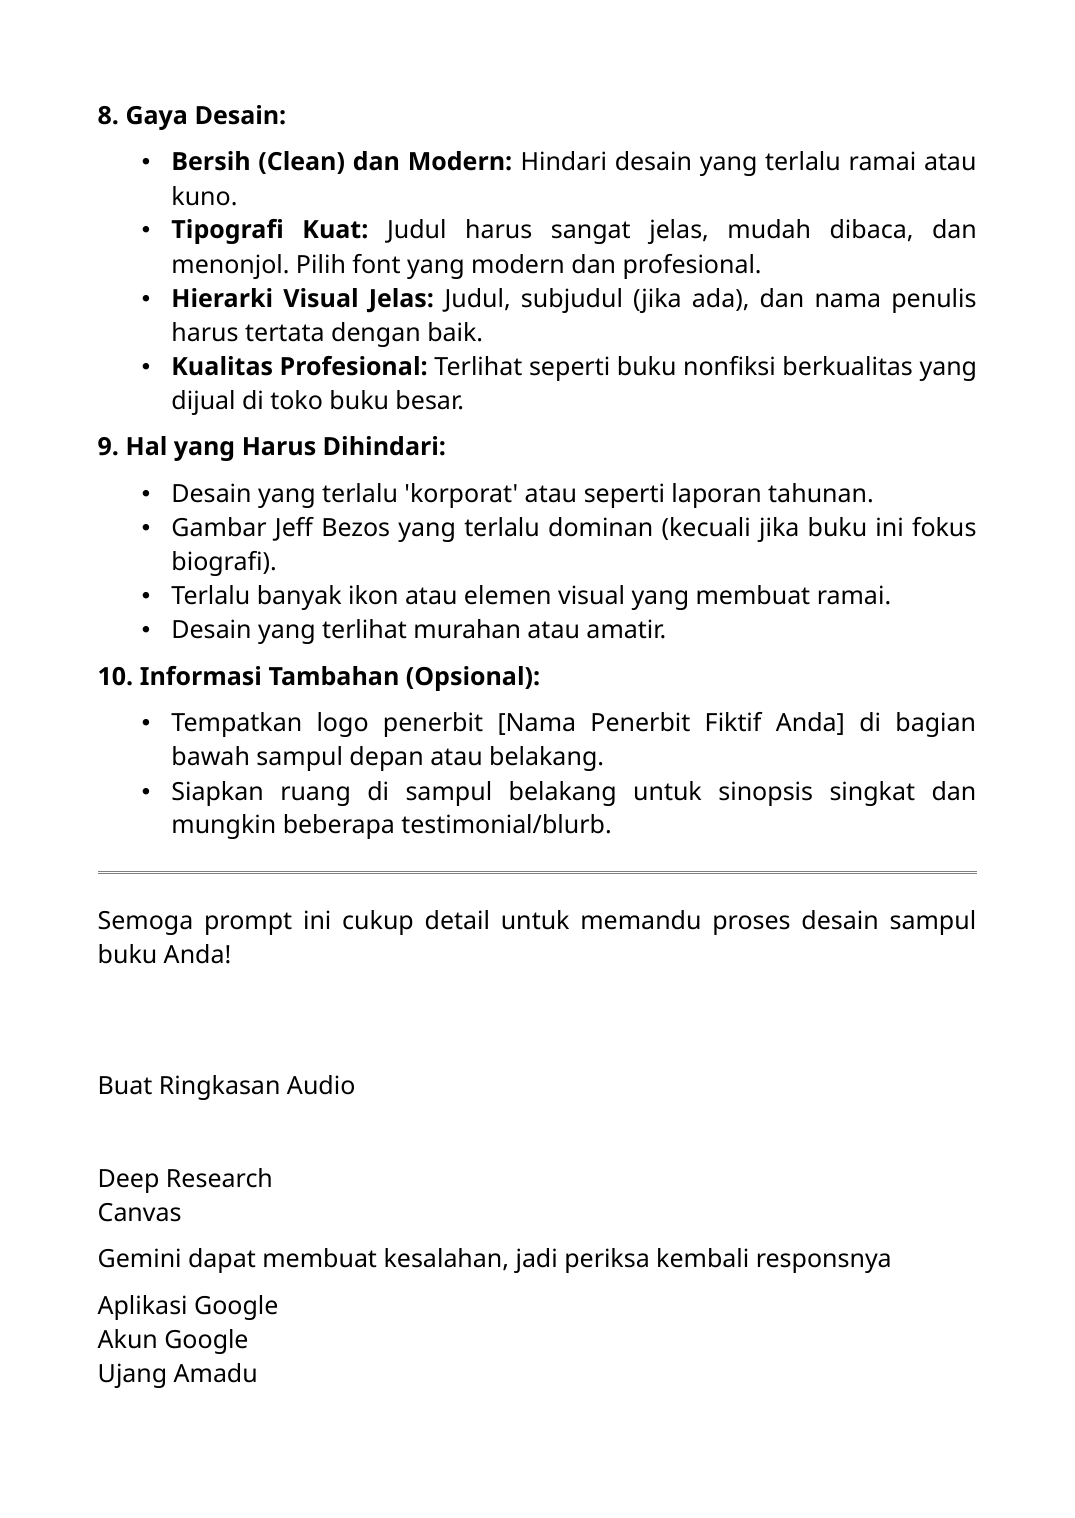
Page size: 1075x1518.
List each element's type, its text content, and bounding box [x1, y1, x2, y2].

list Bersih (Clean) dan Modern: Hindari desain yang terlalu ramai atau kuno. [142, 144, 977, 212]
text 10. Informasi Tambahan (Opsional): [97, 658, 977, 692]
text Semoga prompt ini cukup detail untuk memandu proses desain sampul buku Anda! [97, 903, 977, 971]
text Deep Research [97, 1160, 977, 1194]
text Buat Ringkasan Audio [97, 1067, 977, 1101]
list Kualitas Profesional: Terlihat seperti buku nonfiksi berkualitas yang dijual di toko buku besar. [142, 348, 977, 417]
text Akun Google [97, 1322, 977, 1356]
list Gambar Jeff Bezos yang terlalu dominan (kecuali jika buku ini fokus biografi). [142, 510, 977, 578]
text Canvas [97, 1194, 977, 1228]
list Desain yang terlalu 'korporat' atau seperti laporan tahunan. [142, 476, 977, 510]
list Hierarki Visual Jelas: Judul, subjudul (jika ada), dan nama penulis harus tertata dengan baik. [142, 280, 977, 348]
text Aplikasi Google [97, 1288, 977, 1322]
list Terlalu banyak ikon atau elemen visual yang membuat ramai. [142, 578, 977, 612]
list Tempatkan logo penerbit [Nama Penerbit Fiktif Anda] di bagian bawah sampul depan atau belakang. [142, 705, 977, 773]
text 9. Hal yang Harus Dihindari: [97, 429, 977, 463]
list Siapkan ruang di sampul belakang untuk sinopsis singkat dan mungkin beberapa testimonial/blurb. [142, 773, 977, 841]
text 8. Gaya Desain: [97, 97, 977, 132]
text Gemini dapat membuat kesalahan, jadi periksa kembali responsnya [97, 1241, 977, 1275]
list Desain yang terlihat murahan atau amatir. [142, 612, 977, 646]
text Ujang Amadu [97, 1356, 977, 1390]
list Tipografi Kuat: Judul harus sangat jelas, mudah dibaca, dan menonjol. Pilih font yang modern dan profesional. [142, 212, 977, 280]
